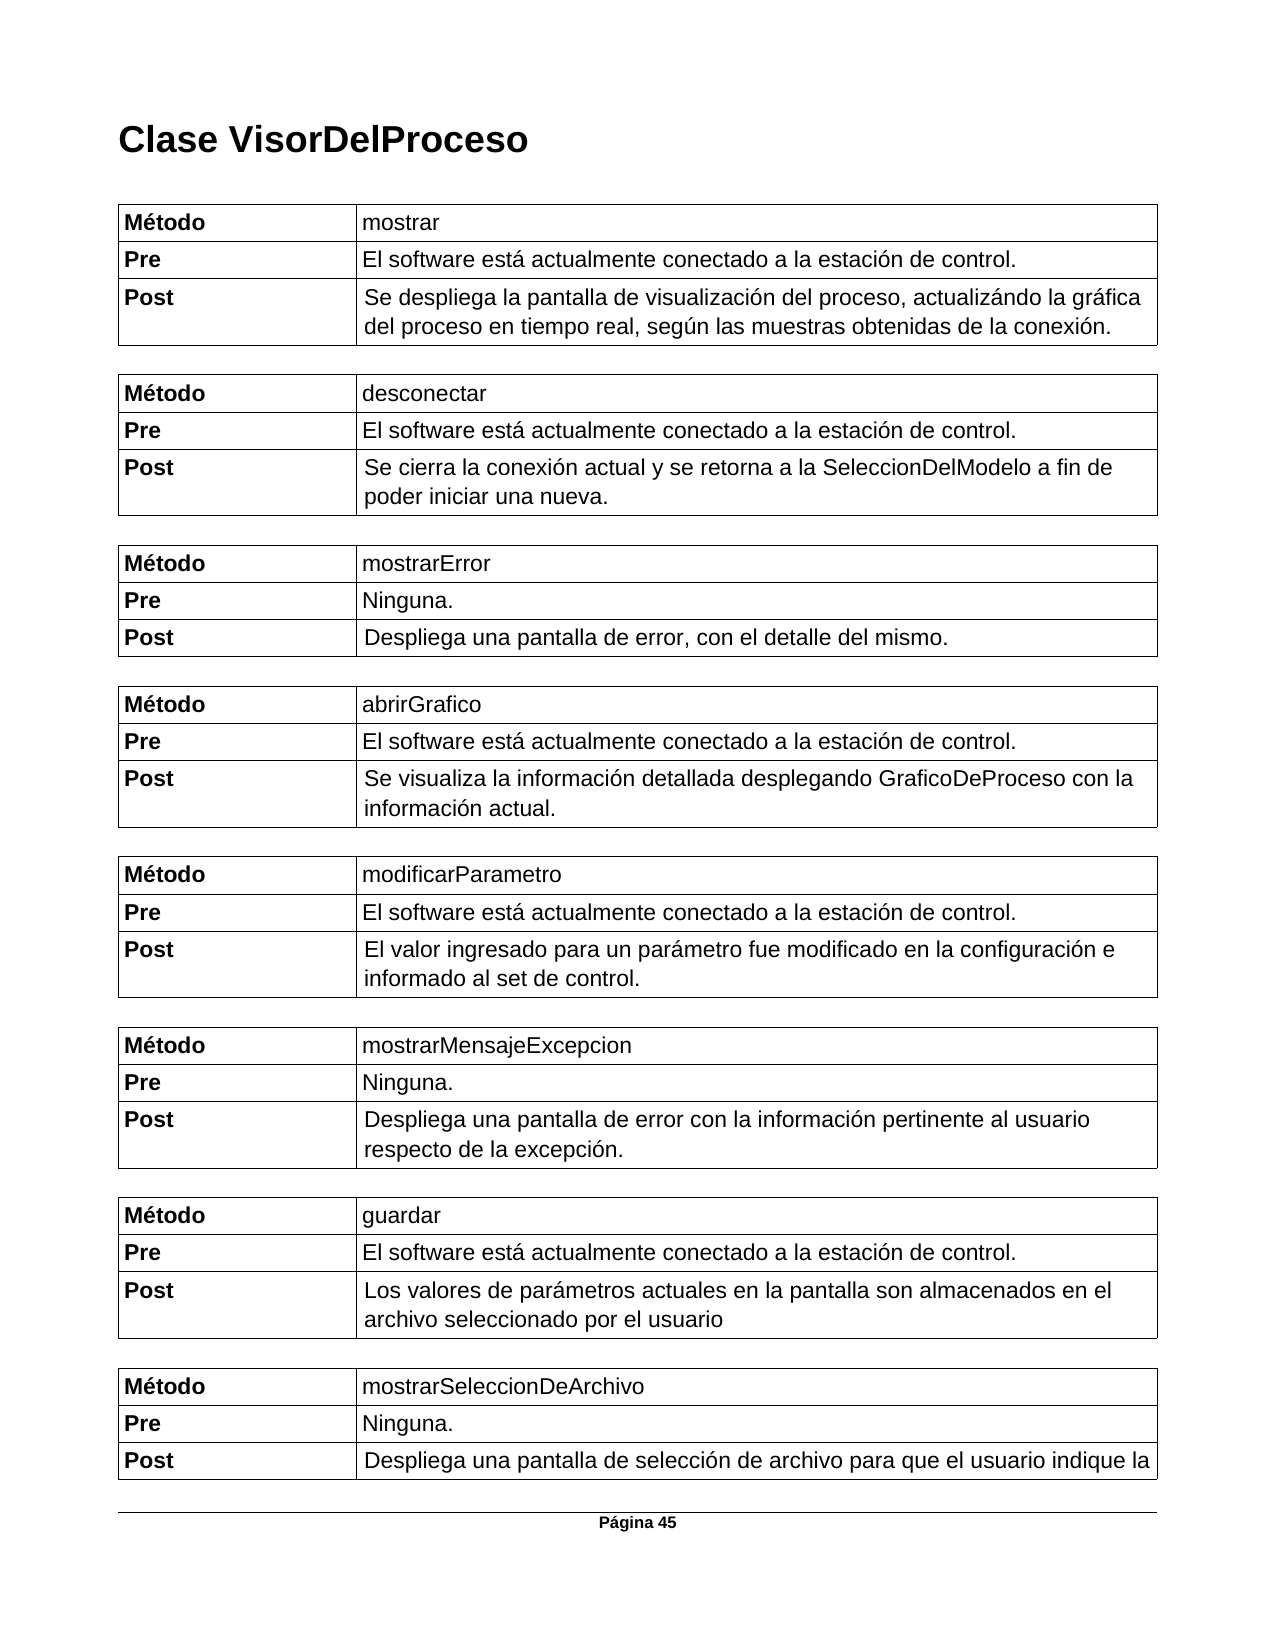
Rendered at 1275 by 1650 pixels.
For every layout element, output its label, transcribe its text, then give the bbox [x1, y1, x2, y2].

table_cell Pre [119, 895, 356, 931]
table_header Método [119, 546, 356, 582]
table_header abrirGrafico [357, 687, 1157, 723]
table_header mostrarSeleccionDeArchivo [357, 1369, 1157, 1405]
table_cell Se despliega la pantalla de visualización del proceso, actualizándo la gráfica del proceso en tiempo real, según las muestras obtenidas de la conexión. [357, 279, 1157, 345]
table_cell Pre [119, 242, 356, 278]
table_header mostrarMensajeExcepcion [357, 1028, 1157, 1064]
table_cell Post [119, 450, 356, 515]
table_header mostrarError [357, 546, 1157, 582]
table_cell Pre [119, 724, 356, 760]
table_cell Post [119, 1102, 356, 1168]
table_cell Despliega una pantalla de error, con el detalle del mismo. [357, 620, 1157, 656]
table_cell Post [119, 620, 356, 656]
table_cell Despliega una pantalla de selección de archivo para que el usuario indique la [357, 1443, 1157, 1479]
table_header desconectar [357, 375, 1157, 412]
table_cell El software está actualmente conectado a la estación de control. [357, 242, 1157, 278]
table_cell Pre [119, 413, 356, 449]
table_cell Pre [119, 1065, 356, 1101]
table_cell Post [119, 761, 356, 827]
table_header modificarParametro [357, 857, 1157, 893]
table_header Método [119, 375, 356, 412]
table_header Método [119, 857, 356, 893]
subtitle Clase VisorDelProceso [118, 118, 1157, 160]
table_header Método [119, 1198, 356, 1234]
table_cell Post [119, 1272, 356, 1338]
table_header Método [119, 1028, 356, 1064]
table_cell Ninguna. [357, 583, 1157, 619]
table_cell Se visualiza la información detallada desplegando GraficoDeProceso con la información actual. [357, 761, 1157, 827]
table_header mostrar [357, 205, 1157, 241]
table_cell Post [119, 932, 356, 997]
table_cell Despliega una pantalla de error con la información pertinente al usuario respecto de la excepción. [357, 1102, 1157, 1168]
table_cell Post [119, 1443, 356, 1479]
table_cell Se cierra la conexión actual y se retorna a la SeleccionDelModelo a fin de poder iniciar una nueva. [357, 450, 1157, 515]
table_header Método [119, 205, 356, 241]
table_cell Pre [119, 1235, 356, 1271]
table_cell El software está actualmente conectado a la estación de control. [357, 895, 1157, 931]
table_cell El valor ingresado para un parámetro fue modificado en la configuración e informado al set de control. [357, 932, 1157, 997]
table_header guardar [357, 1198, 1157, 1234]
table_cell Pre [119, 1406, 356, 1442]
table_cell Post [119, 279, 356, 345]
table_header Método [119, 1369, 356, 1405]
table_header Método [119, 687, 356, 723]
table_cell El software está actualmente conectado a la estación de control. [357, 1235, 1157, 1271]
table_cell El software está actualmente conectado a la estación de control. [357, 413, 1157, 449]
table_cell El software está actualmente conectado a la estación de control. [357, 724, 1157, 760]
table_cell Los valores de parámetros actuales en la pantalla son almacenados en el archivo seleccionado por el usuario [357, 1272, 1157, 1338]
table_cell Pre [119, 583, 356, 619]
table_cell Ninguna. [357, 1406, 1157, 1442]
table_cell Ninguna. [357, 1065, 1157, 1101]
